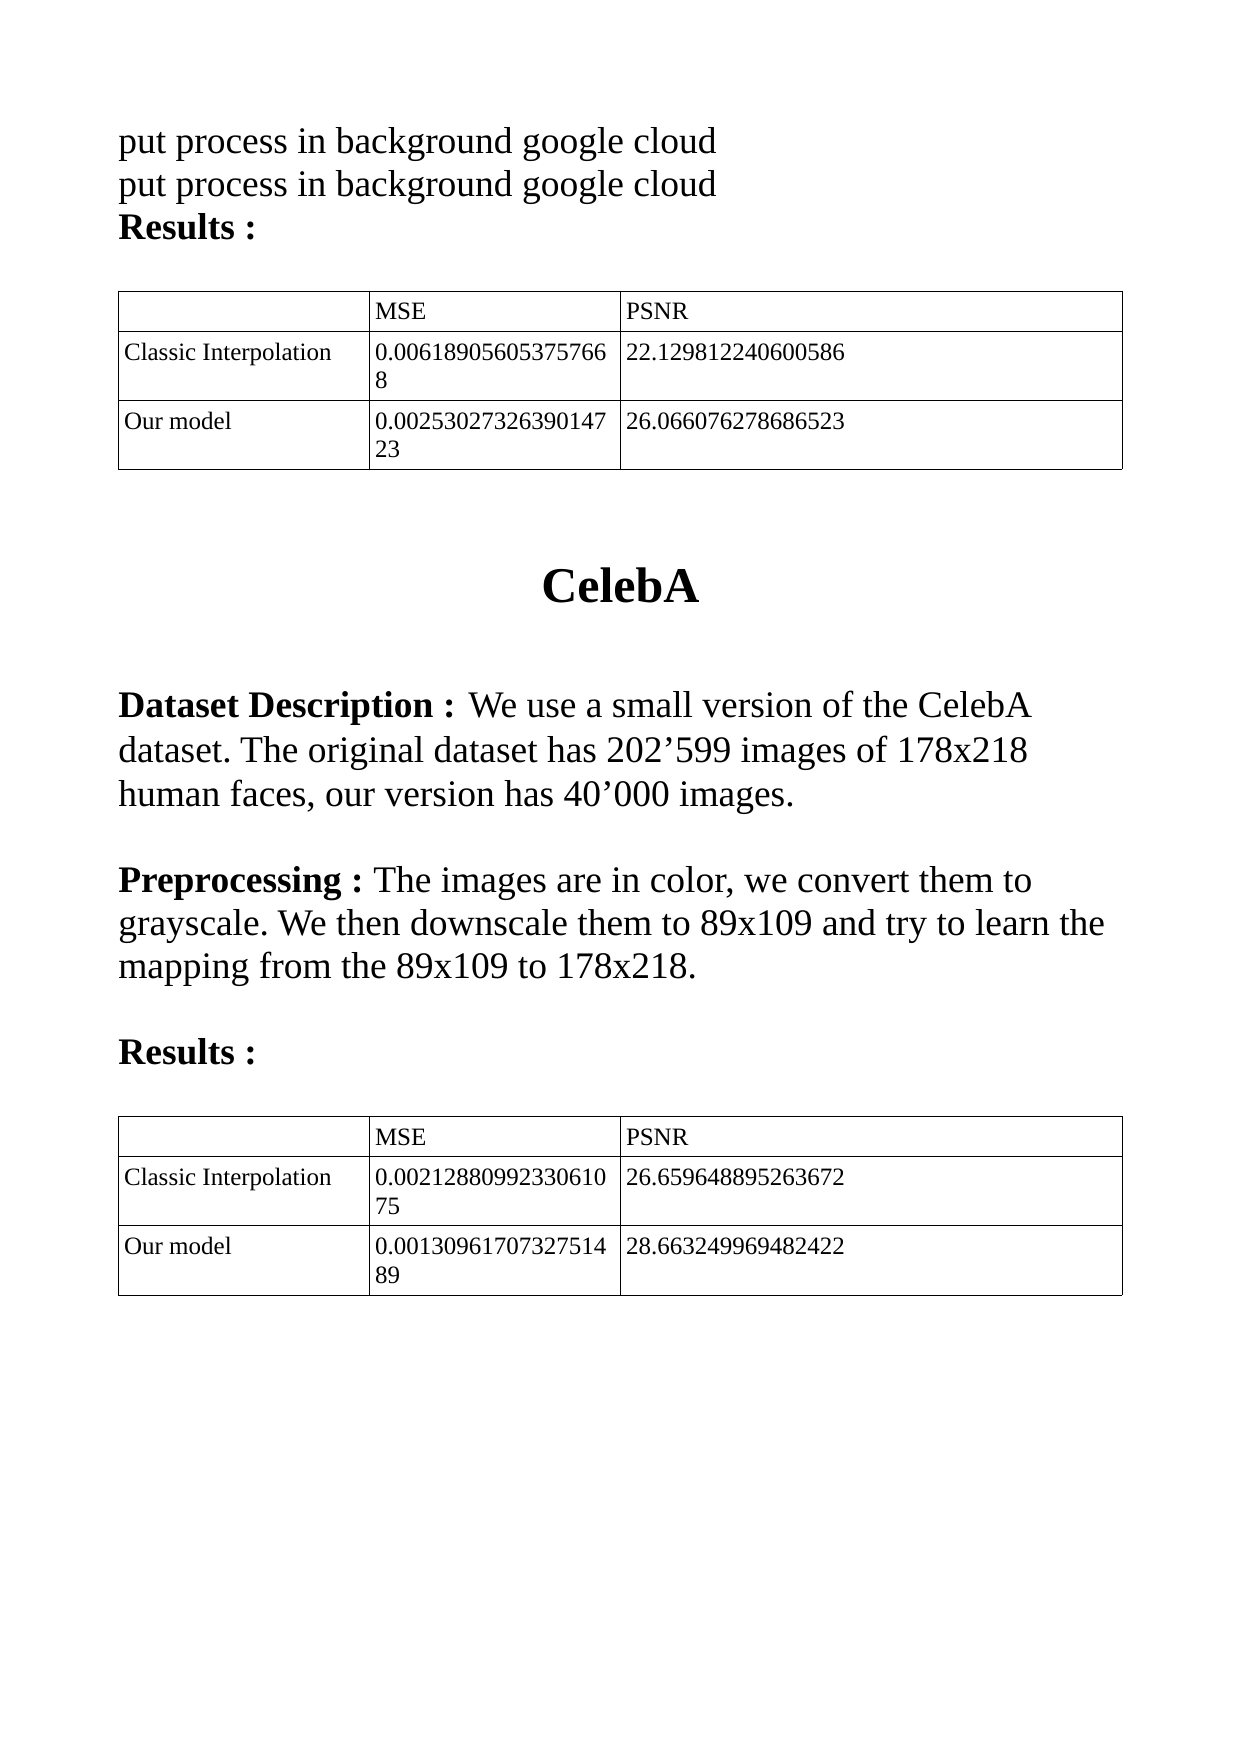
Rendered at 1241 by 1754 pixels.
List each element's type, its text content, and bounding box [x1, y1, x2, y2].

table_cell 0.0013096170732751489 [370, 1226, 620, 1294]
table_cell 0.0025302732639014723 [370, 401, 620, 469]
table_cell Classic Interpolation [119, 332, 369, 400]
table_header MSE [370, 1117, 620, 1156]
table_header MSE [370, 292, 620, 331]
text CelebA [118, 555, 1122, 613]
table_header PSNR [621, 1117, 1122, 1156]
table_header PSNR [621, 292, 1122, 331]
table_cell 28.663249969482422 [621, 1226, 1122, 1294]
text Results : [118, 1030, 1122, 1073]
text Dataset Description : We use a small version of the CelebA dataset. The original dataset has 202’599 images of 178x218 human faces, our version has 40’000 images. [118, 670, 1122, 814]
table_header [119, 1117, 369, 1156]
table_header [119, 292, 369, 331]
table_cell 0.006189056053757668 [370, 332, 620, 400]
table_cell 26.066076278686523 [621, 401, 1122, 469]
text put process in background google cloud [118, 118, 1122, 161]
table_cell 0.0021288099233061075 [370, 1157, 620, 1225]
text put process in background google cloud [118, 161, 1122, 204]
table_cell Our model [119, 1226, 369, 1294]
text Preprocessing : The images are in color, we convert them to grayscale. We then downscale them to 89x109 and try to learn the mapping from the 89x109 to 178x218. [118, 857, 1122, 987]
table_cell 22.129812240600586 [621, 332, 1122, 400]
text Results : [118, 204, 1122, 247]
table_cell Our model [119, 401, 369, 469]
table_cell 26.659648895263672 [621, 1157, 1122, 1225]
table_cell Classic Interpolation [119, 1157, 369, 1225]
